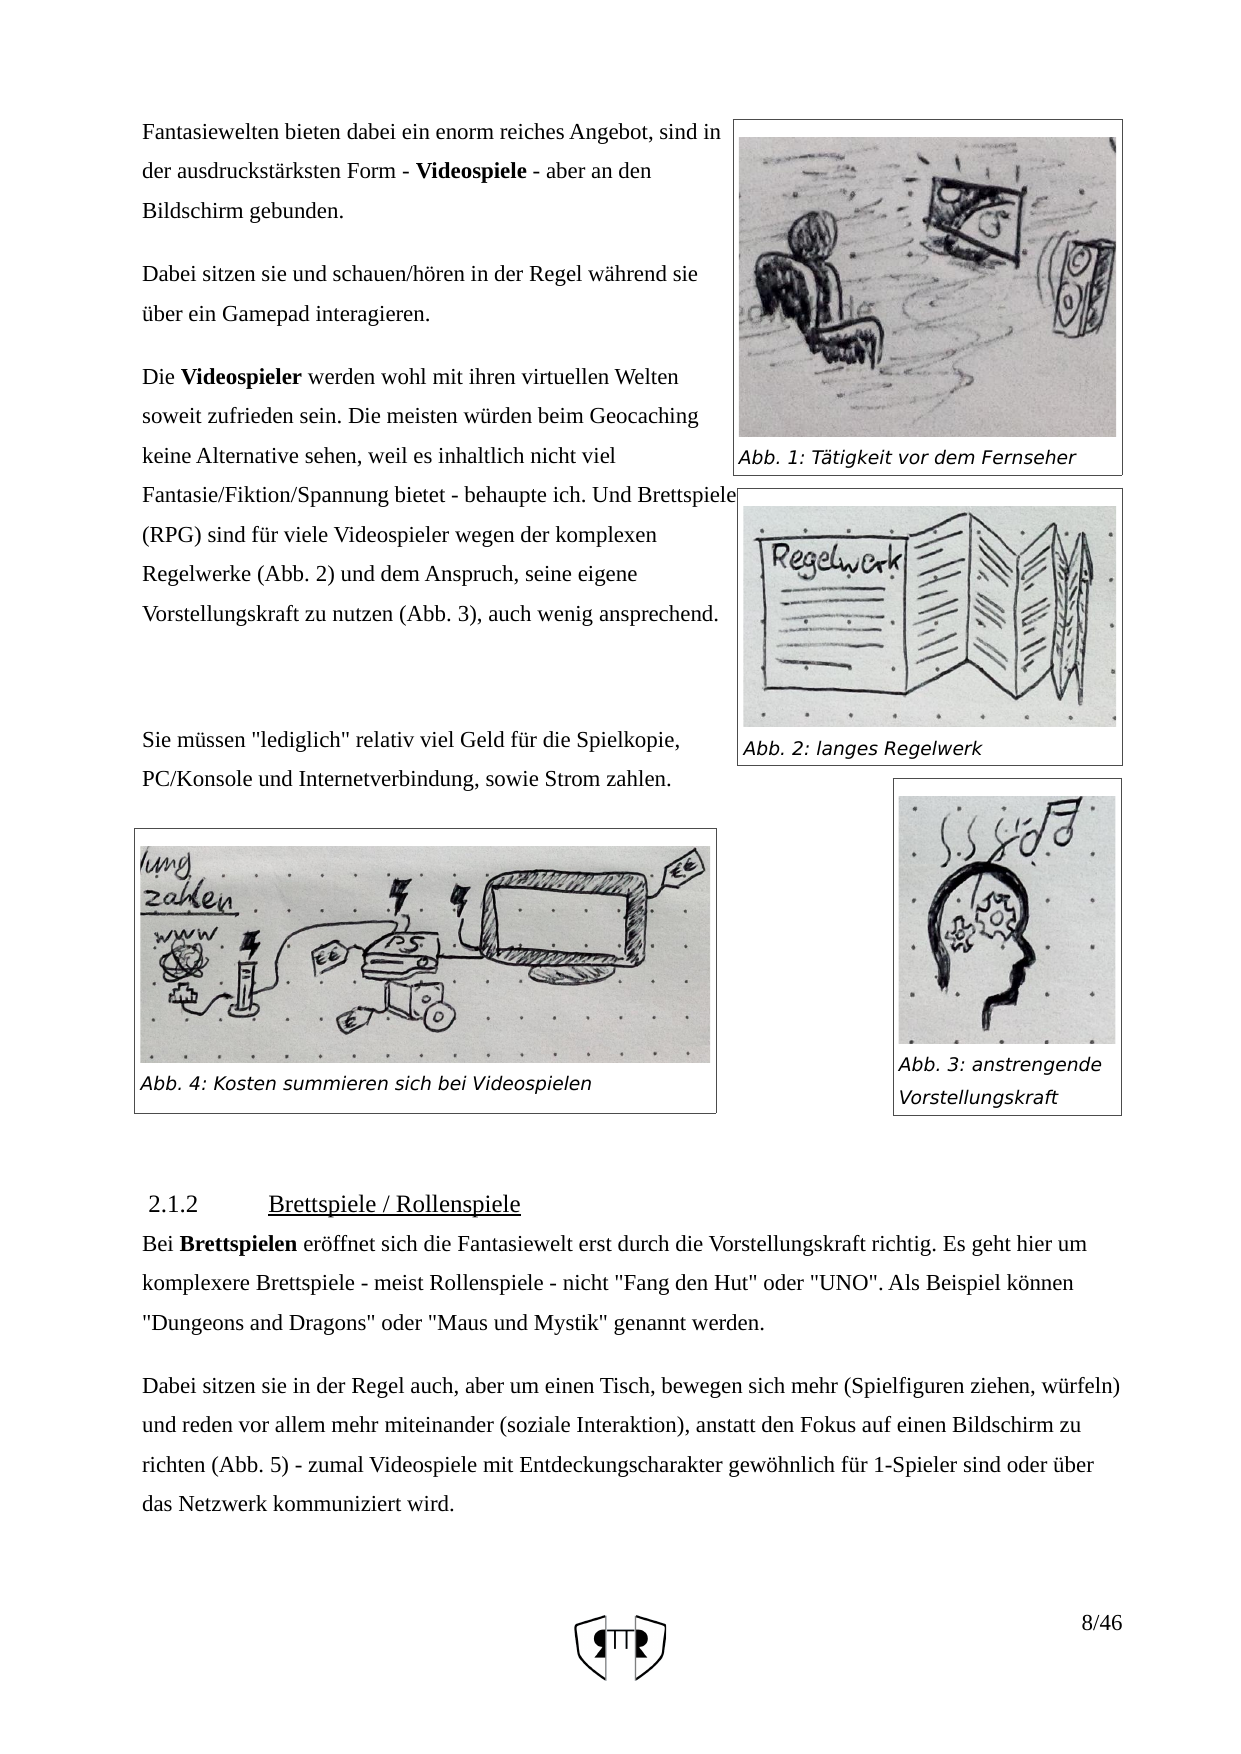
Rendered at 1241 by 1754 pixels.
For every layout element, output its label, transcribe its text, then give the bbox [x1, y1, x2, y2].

text Dabei sitzen sie und schauen/hören in der Regel während sie über ein Gamepad interagieren. [142, 260, 733, 326]
text Bei Brettspielen eröffnet sich die Fantasiewelt erst durch die Vorstellungskraft richtig. Es geht hier um komplexere Brettspiele - meist Rollenspiele - nicht "Fang den Hut" oder "UNO". Als Beispiel können "Dungeons and Dragons" oder "Maus und Mystik" genannt werden. [142, 1229, 1122, 1335]
text Abb. 2: langes Regelwerk [743, 727, 1116, 759]
text Abb. 3: anstrengende Vorstellungskraft [899, 1044, 1116, 1109]
subtitle Brettspiele / Rollenspiele [142, 1189, 1122, 1218]
picture [574, 1615, 667, 1681]
text Dabei sitzen sie in der Regel auch, aber um einen Tisch, bewegen sich mehr (Spielfiguren ziehen, würfeln) und reden vor allem mehr miteinander (soziale Interaktion), anstatt den Fokus auf einen Bildschirm zu richten (Abb. 5) - zumal Videospiele mit Entdeckungscharakter gewöhnlich für 1-Spieler sind oder über das Netzwerk kommuniziert wird. [142, 1372, 1122, 1516]
text Abb. 1: Tätigkeit vor dem Fernseher [739, 437, 1116, 469]
text [734, 120, 1122, 475]
text Die Videospieler werden wohl mit ihren virtuellen Welten soweit zufrieden sein. Die meisten würden beim Geocaching keine Alternative sehen, weil es inhaltlich nicht viel Fantasie/Fiktion/Spannung bietet - behaupte ich. Und Brettspiele (RPG) sind für viele Videospieler wegen der komplexen Regelwerke (Abb. 2) und dem Anspruch, seine eigene Vorstellungskraft zu nutzen (Abb. 3), auch wenig ansprechend. [142, 363, 1122, 626]
text Abb. 4: Kosten summieren sich bei Videospielen [140, 1063, 710, 1095]
text [738, 489, 1122, 765]
picture [898, 796, 1116, 1044]
picture [738, 137, 1117, 437]
text Sie müssen "lediglich" relativ viel Geld für die Spielkopie, PC/Konsole und Internetverbindung, sowie Strom zahlen. [142, 726, 1122, 792]
picture [743, 506, 1117, 727]
text Fantasiewelten bieten dabei ein enorm reiches Angebot, sind in der ausdruckstärksten Form - Videospiele - aber an den Bildschirm gebunden. [142, 118, 1122, 223]
text [894, 779, 1121, 1115]
picture [140, 846, 710, 1063]
